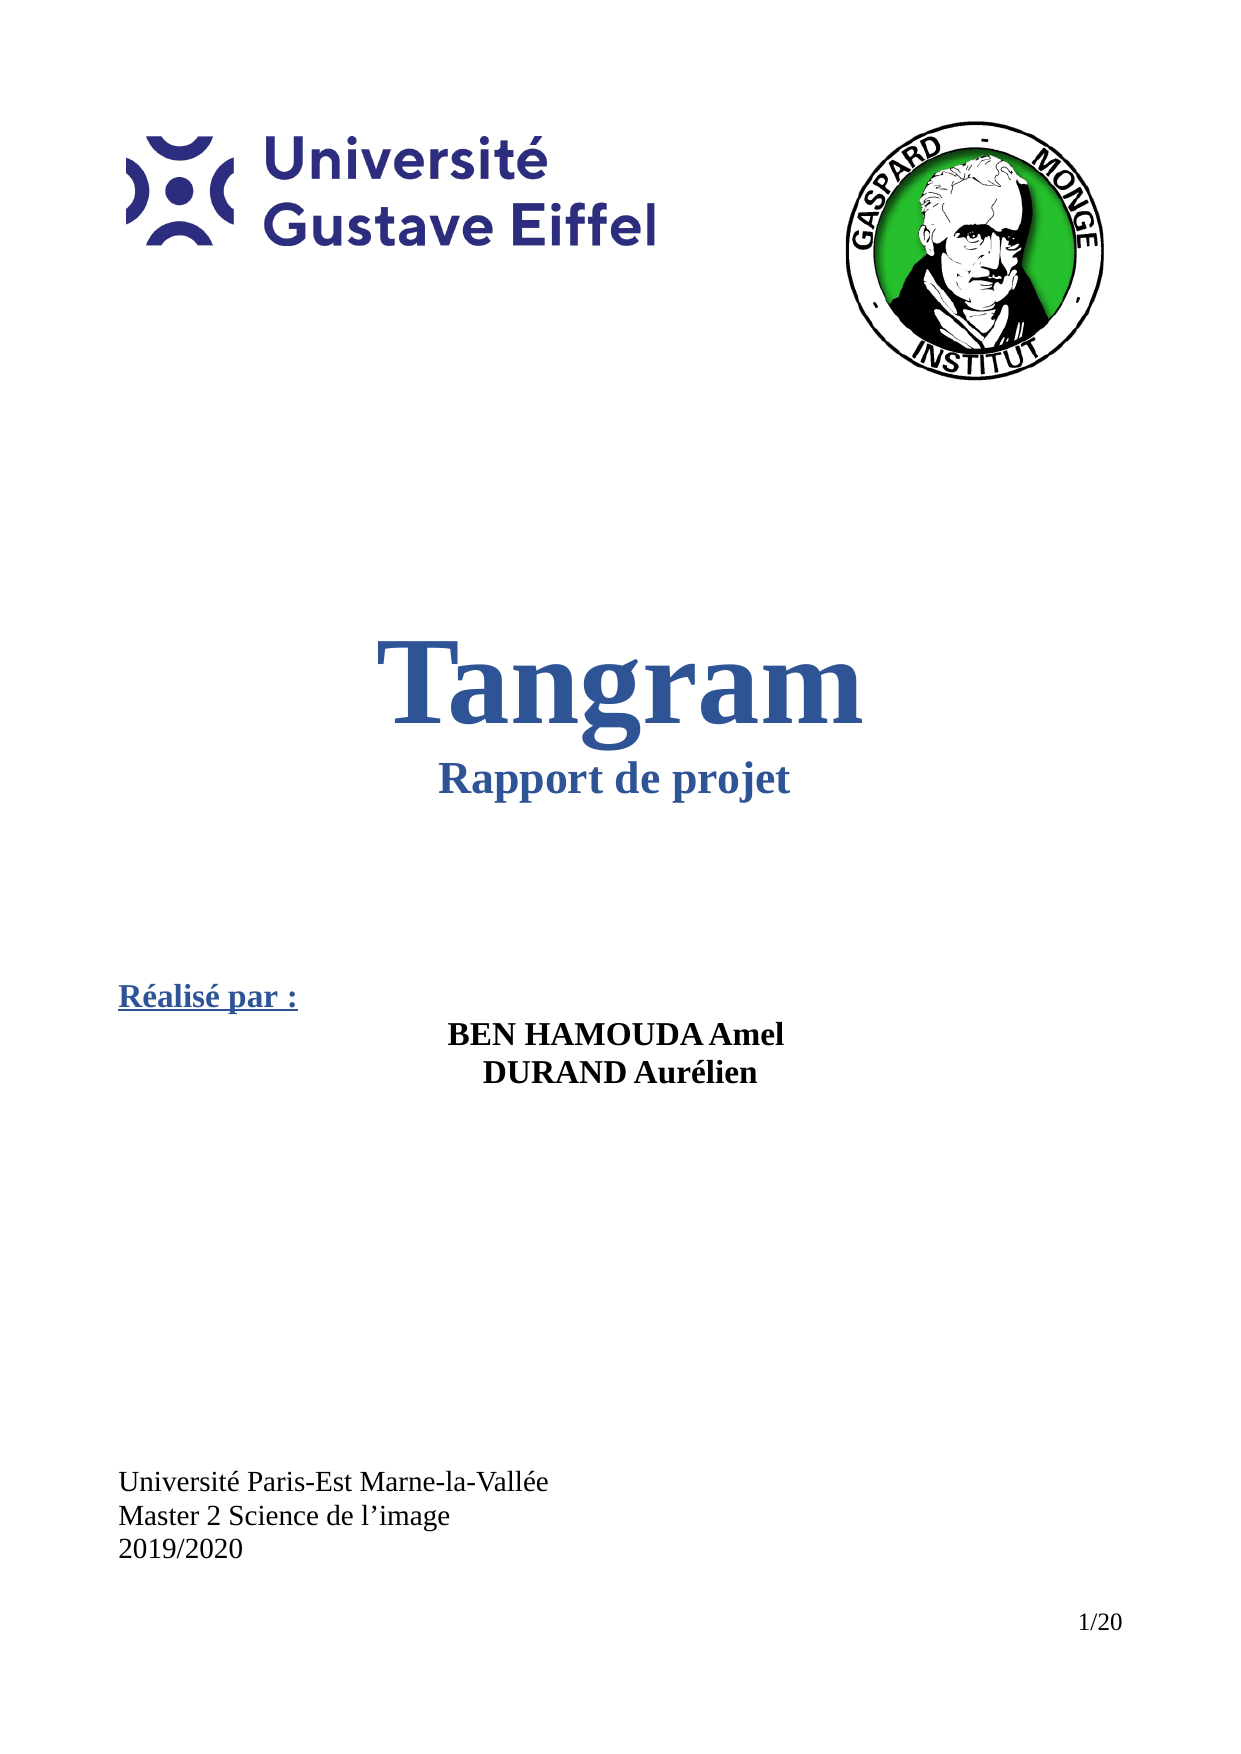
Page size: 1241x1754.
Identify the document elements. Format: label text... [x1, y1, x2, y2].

text BEN HAMOUDA Amel [118, 1014, 1122, 1052]
picture [126, 136, 655, 246]
text Tangram [118, 607, 1122, 751]
picture [845, 121, 1117, 394]
text Université Paris-Est Marne-la-Vallée [118, 1464, 1122, 1498]
text Réalisé par : [118, 976, 1122, 1014]
text Master 2 Science de l’image [118, 1498, 1122, 1532]
text Rapport de projet [118, 751, 1122, 803]
text 2019/2020 [118, 1532, 1122, 1565]
text DURAND Aurélien [118, 1052, 1122, 1091]
